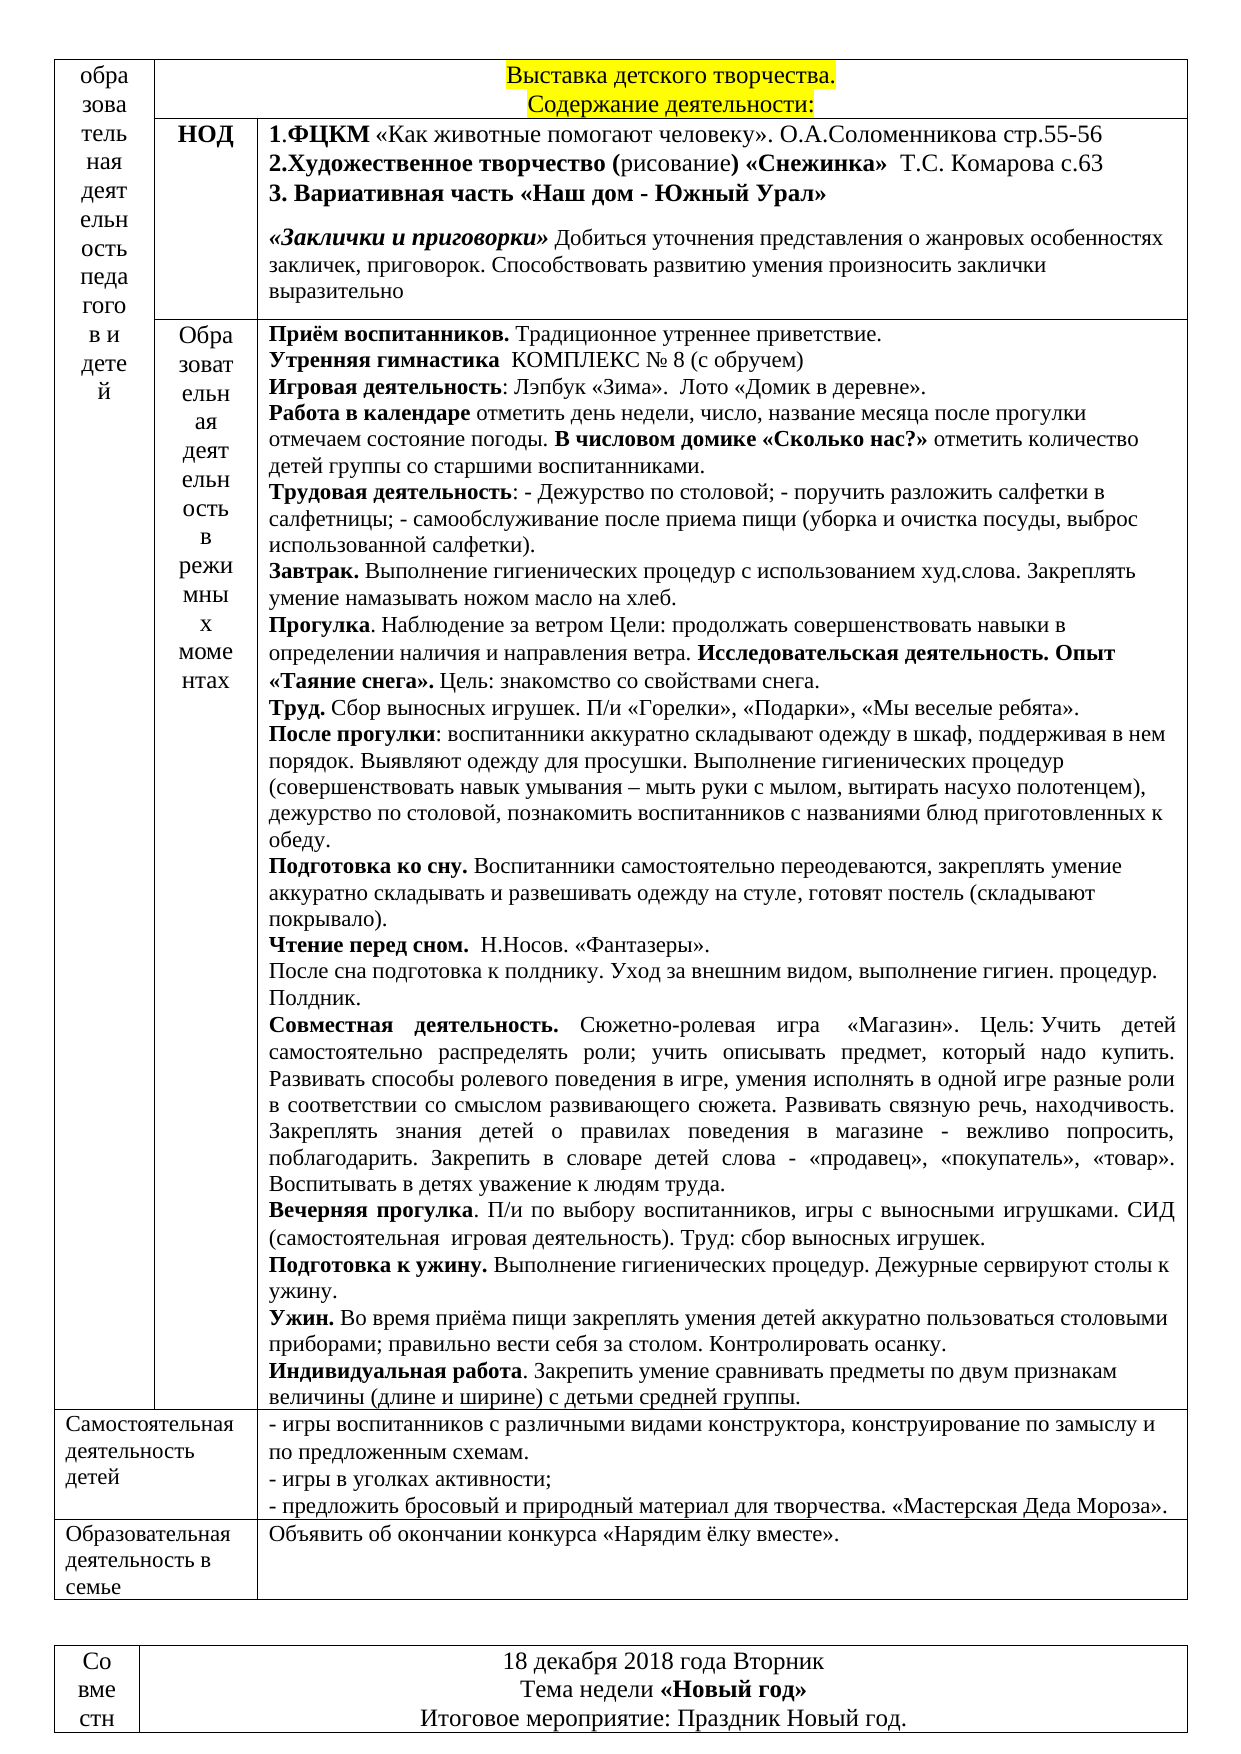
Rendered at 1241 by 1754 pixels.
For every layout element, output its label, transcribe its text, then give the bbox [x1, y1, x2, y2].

table_header 18 декабря 2018 года Вторник Тема недели «Новый год» Итоговое мероприятие: Праздник Новый год. [140, 1646, 1187, 1732]
table_cell Приём воспитанников. Традиционное утреннее приветствие. Утренняя гимнастика КОМПЛЕКС № 8 (с обручем) Игровая деятельность: Лэпбук «Зима». Лото «Домик в деревне». Работа в календаре отметить день недели, число, название месяца после прогулки отмечаем состояние погоды. В числовом домике «Сколько нас?» отметить количество детей группы со старшими воспитанниками. Трудовая деятельность: - Дежурство по столовой; - поручить разложить салфетки в салфетницы; - самообслуживание после приема пищи (уборка и очистка посуды, выброс использованной салфетки). Завтрак. Выполнение гигиенических процедур с использованием худ.слова. Закреплять умение намазывать ножом масло на хлеб. Прогулка. Наблюдение за ветром Цели: продолжать совершенствовать навыки в определении наличия и направления ветра. Исследовательская деятельность. Опыт «Таяние снега». Цель: знакомство со свойствами снега. Труд. Сбор выносных игрушек. П/и «Горелки», «Подарки», «Мы веселые ребята». После прогулки: воспитанники аккуратно складывают одежду в шкаф, поддерживая в нем порядок. Выявляют одежду для просушки. Выполнение гигиенических процедур (совершенствовать навык умывания – мыть руки с мылом, вытирать насухо полотенцем), дежурство по столовой, познакомить воспитанников с названиями блюд приготовленных к обеду. Подготовка ко сну. Воспитанники самостоятельно переодеваются, закреплять умение аккуратно складывать и развешивать одежду на стуле, готовят постель (складывают покрывало). Чтение перед сном. Н.Носов. «Фантазеры». После сна подготовка к полднику. Уход за внешним видом, выполнение гигиен. процедур. Полдник. Совместная деятельность. Сюжетно-ролевая игра «Магазин». Цель: Учить детей самостоятельно распределять роли; учить описывать предмет, который надо купить. Развивать способы ролевого поведения в игре, умения исполнять в одной игре разные роли в соответствии со смыслом развивающего сюжета. Развивать связную речь, находчивость. Закреплять знания детей о правилах поведения в магазине - вежливо попросить, поблагодарить. Закрепить в словаре детей слова - «продавец», «покупатель», «товар». Воспитывать в детях уважение к людям труда. Вечерняя прогулка. П/и по выбору воспитанников, игры с выносными игрушками. СИД (самостоятельная игровая деятельность). Труд: сбор выносных игрушек. Подготовка к ужину. Выполнение гигиенических процедур. Дежурные сервируют столы к ужину. Ужин. Во время приёма пищи закреплять умения детей аккуратно пользоваться столовыми приборами; правильно вести себя за столом. Контролировать осанку. Индивидуальная работа. Закрепить умение сравнивать предметы по двум признакам величины (длине и ширине) с детьми средней группы. [258, 320, 1187, 1409]
table_cell 1.ФЦКМ «Как животные помогают человеку». О.А.Соломенникова стр.55-56 2.Художественное творчество (рисование) «Снежинка» Т.С. Комарова с.63 3. Вариативная часть «Наш дом - Южный Урал» «Заклички и приговорки» Добиться уточнения представления о жанровых особенностях закличек, приговорок. Способствовать развитию умения произносить заклички выразительно [258, 119, 1187, 319]
table_cell НОД [155, 119, 257, 319]
table_header образовательная деятельность педагогов и детей [55, 60, 154, 1409]
table_cell Образовательная деятельность в режимных моментах [155, 320, 257, 1409]
table_cell Объявить об окончании конкурса «Нарядим ёлку вместе». [258, 1520, 1187, 1599]
table_cell Образовательная деятельность в семье [55, 1520, 257, 1599]
table_header Совместн [55, 1646, 139, 1732]
table_cell Самостоятельная деятельность детей [55, 1410, 257, 1519]
table_cell - игры воспитанников с различными видами конструктора, конструирование по замыслу и по предложенным схемам. - игры в уголках активности; - предложить бросовый и природный материал для творчества. «Мастерская Деда Мороза». [258, 1410, 1187, 1519]
table_header Выставка детского творчества. Содержание деятельности: [155, 60, 1187, 118]
